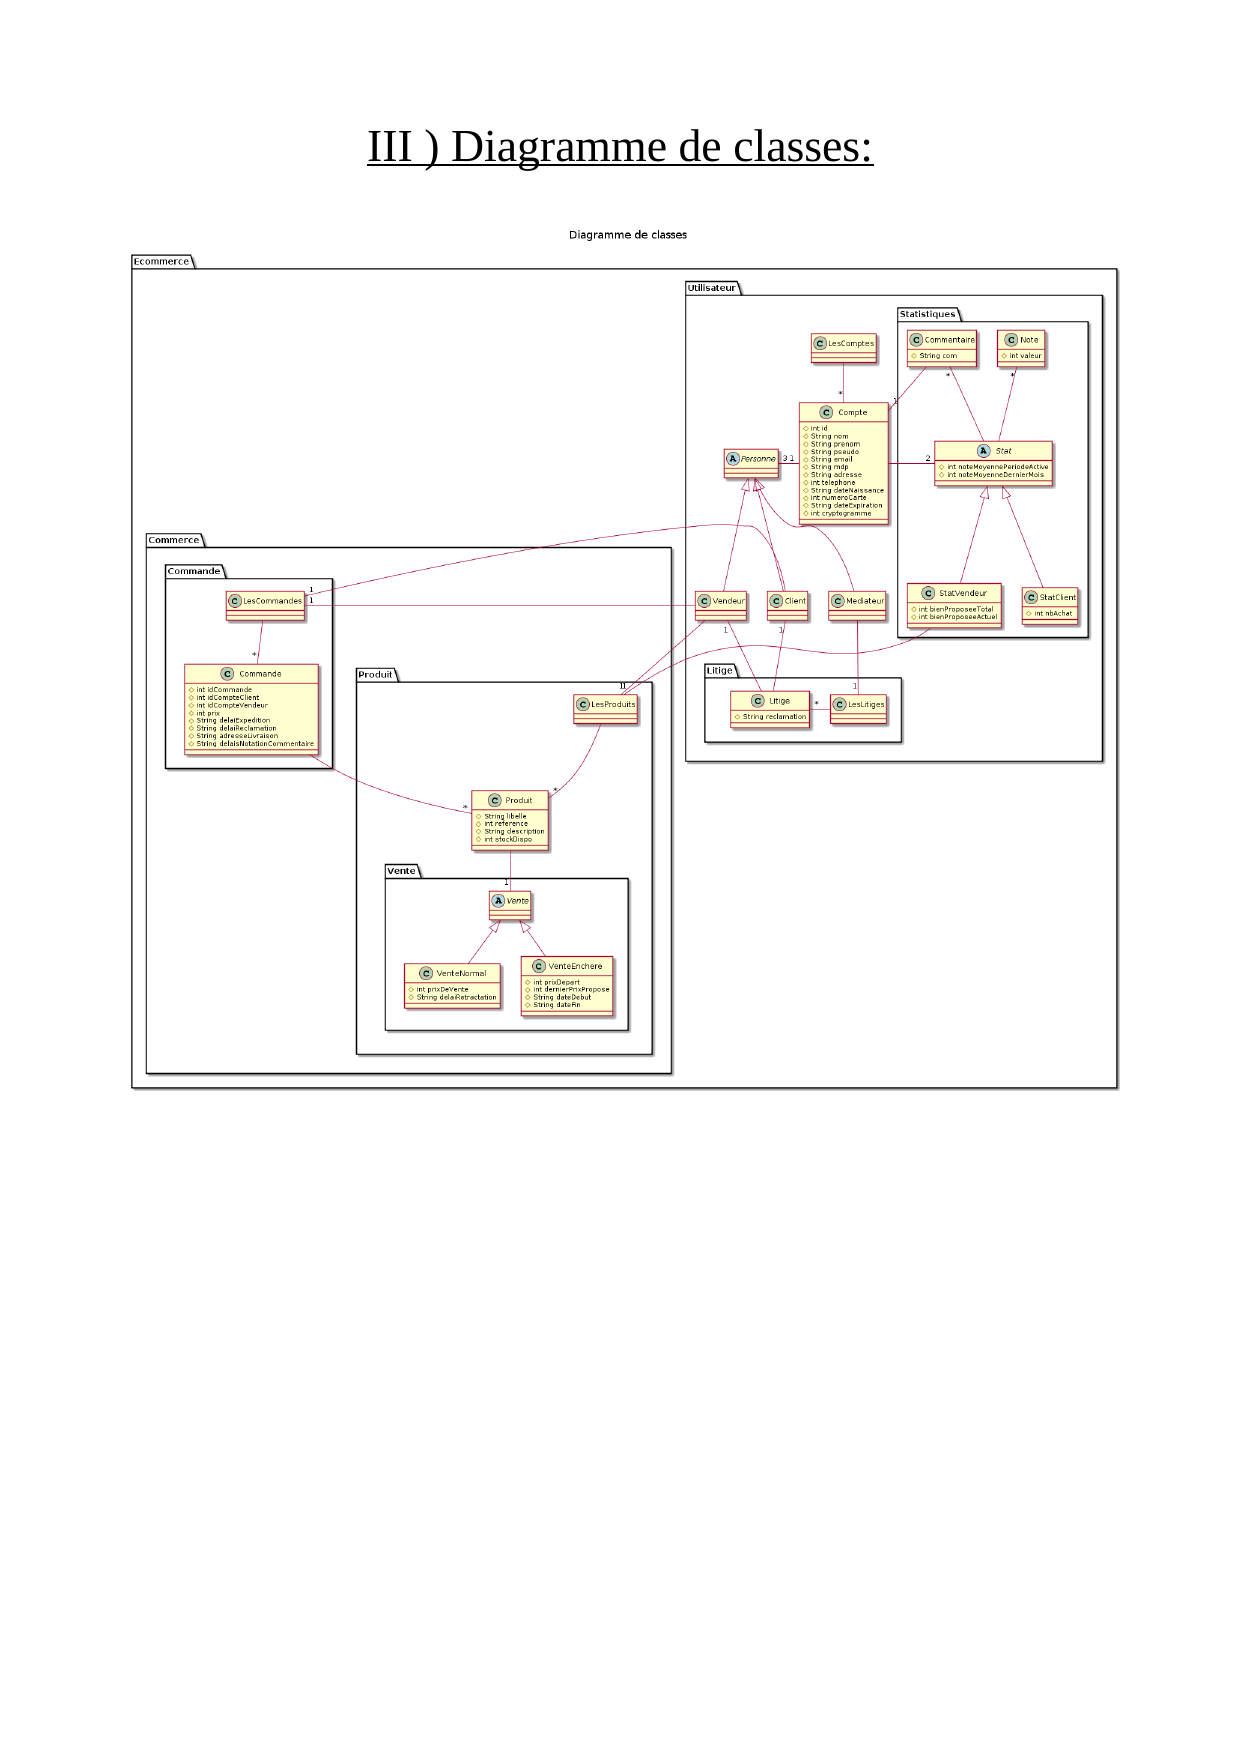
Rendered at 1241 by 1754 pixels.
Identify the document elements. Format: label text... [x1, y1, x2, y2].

picture [118, 228, 1123, 1094]
text III ) Diagramme de classes: [118, 118, 1122, 171]
